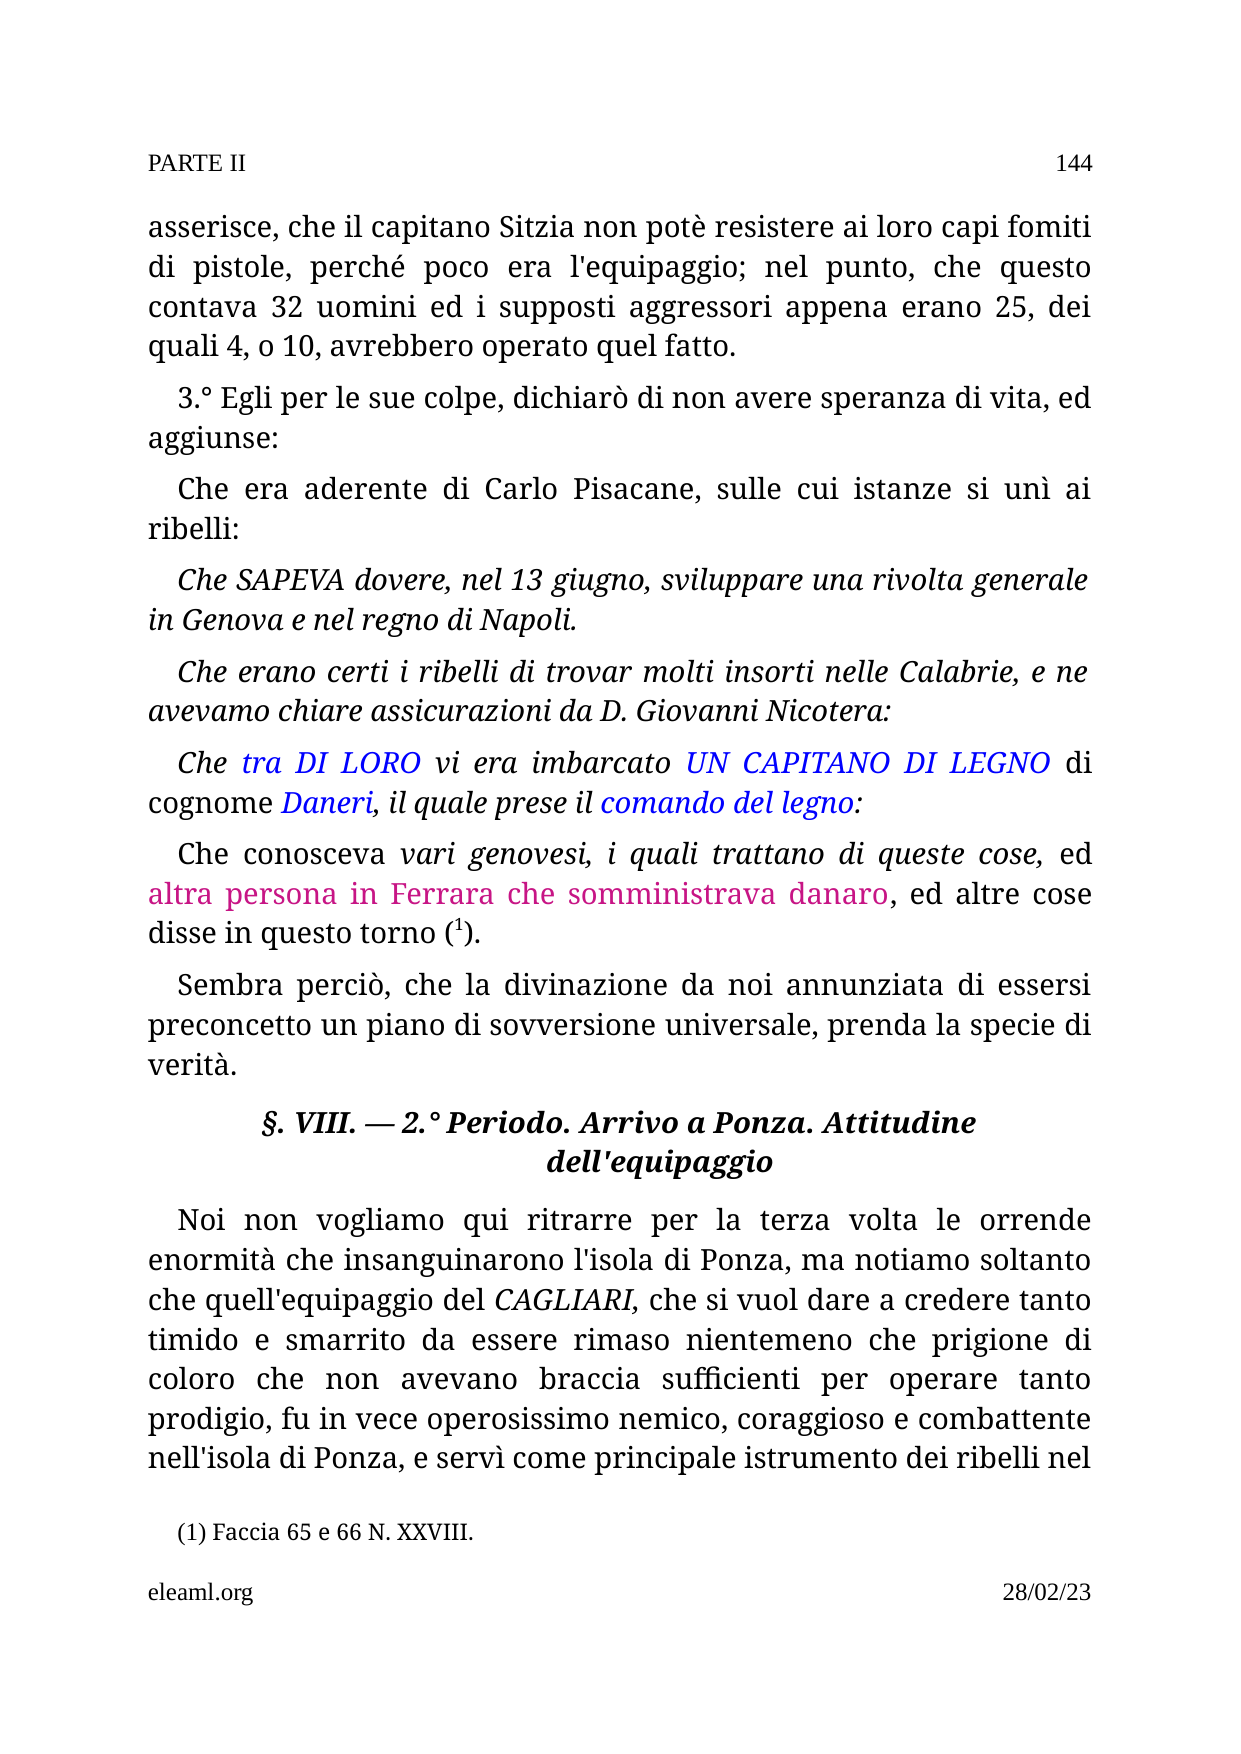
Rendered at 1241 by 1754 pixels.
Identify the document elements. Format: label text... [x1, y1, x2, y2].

text Che erano certi i ribelli di trovar molti insorti nelle Calabrie, e ne avevamo chiare assicurazioni da D. Giovanni Nicotera: [148, 651, 1093, 730]
text Che SAPEVA dovere, nel 13 giugno, sviluppare una rivolta generale in Genova e nel regno di Napoli. [148, 560, 1093, 639]
subtitle §. VIII. — 2.° Periodo. Arrivo a Ponza. Attitudine dell'equipaggio [148, 1102, 1093, 1181]
text Che tra DI LORO vi era imbarcato UN CAPITANO DI LEGNO di cognome Daneri, il quale prese il comando del legno: [148, 742, 1093, 822]
text asserisce, che il capitano Sitzia non potè resistere ai loro capi fomiti di pistole, perché poco era l'equipaggio; nel punto, che questo contava 32 uomini ed i supposti aggressori appena erano 25, dei quali 4, o 10, avrebbero operato quel fatto. [148, 207, 1093, 365]
text Sembra perciò, che la divinazione da noi annunziata di essersi preconcetto un piano di sovversione universale, prenda la specie di verità. [148, 964, 1093, 1083]
text Faccia 65 e 66 N. XXVIII. [148, 1516, 1093, 1547]
text 3.° Egli per le sue colpe, dichiarò di non avere speranza di vita, ed aggiunse: [148, 377, 1093, 457]
text Che conosceva vari genovesi, i quali trattano di queste cose, ed altra persona in Ferrara che somministrava danaro, ed altre cose disse in questo torno (). [148, 833, 1093, 952]
text Che era aderente di Carlo Pisacane, sulle cui istanze si unì ai ribelli: [148, 468, 1093, 548]
text Noi non vogliamo qui ritrarre per la terza volta le orrende enormità che insanguinarono l'isola di Ponza, ma notiamo soltanto che quell'equipaggio del CAGLIARI, che si vuol dare a credere tanto timido e smarrito da essere rimaso nientemeno che prigione di coloro che non avevano braccia sufficienti per operare tanto prodigio, fu in vece operosissimo nemico, coraggioso e combattente nell'isola di Ponza, e servì come principale istrumento dei ribelli nel [148, 1200, 1093, 1477]
